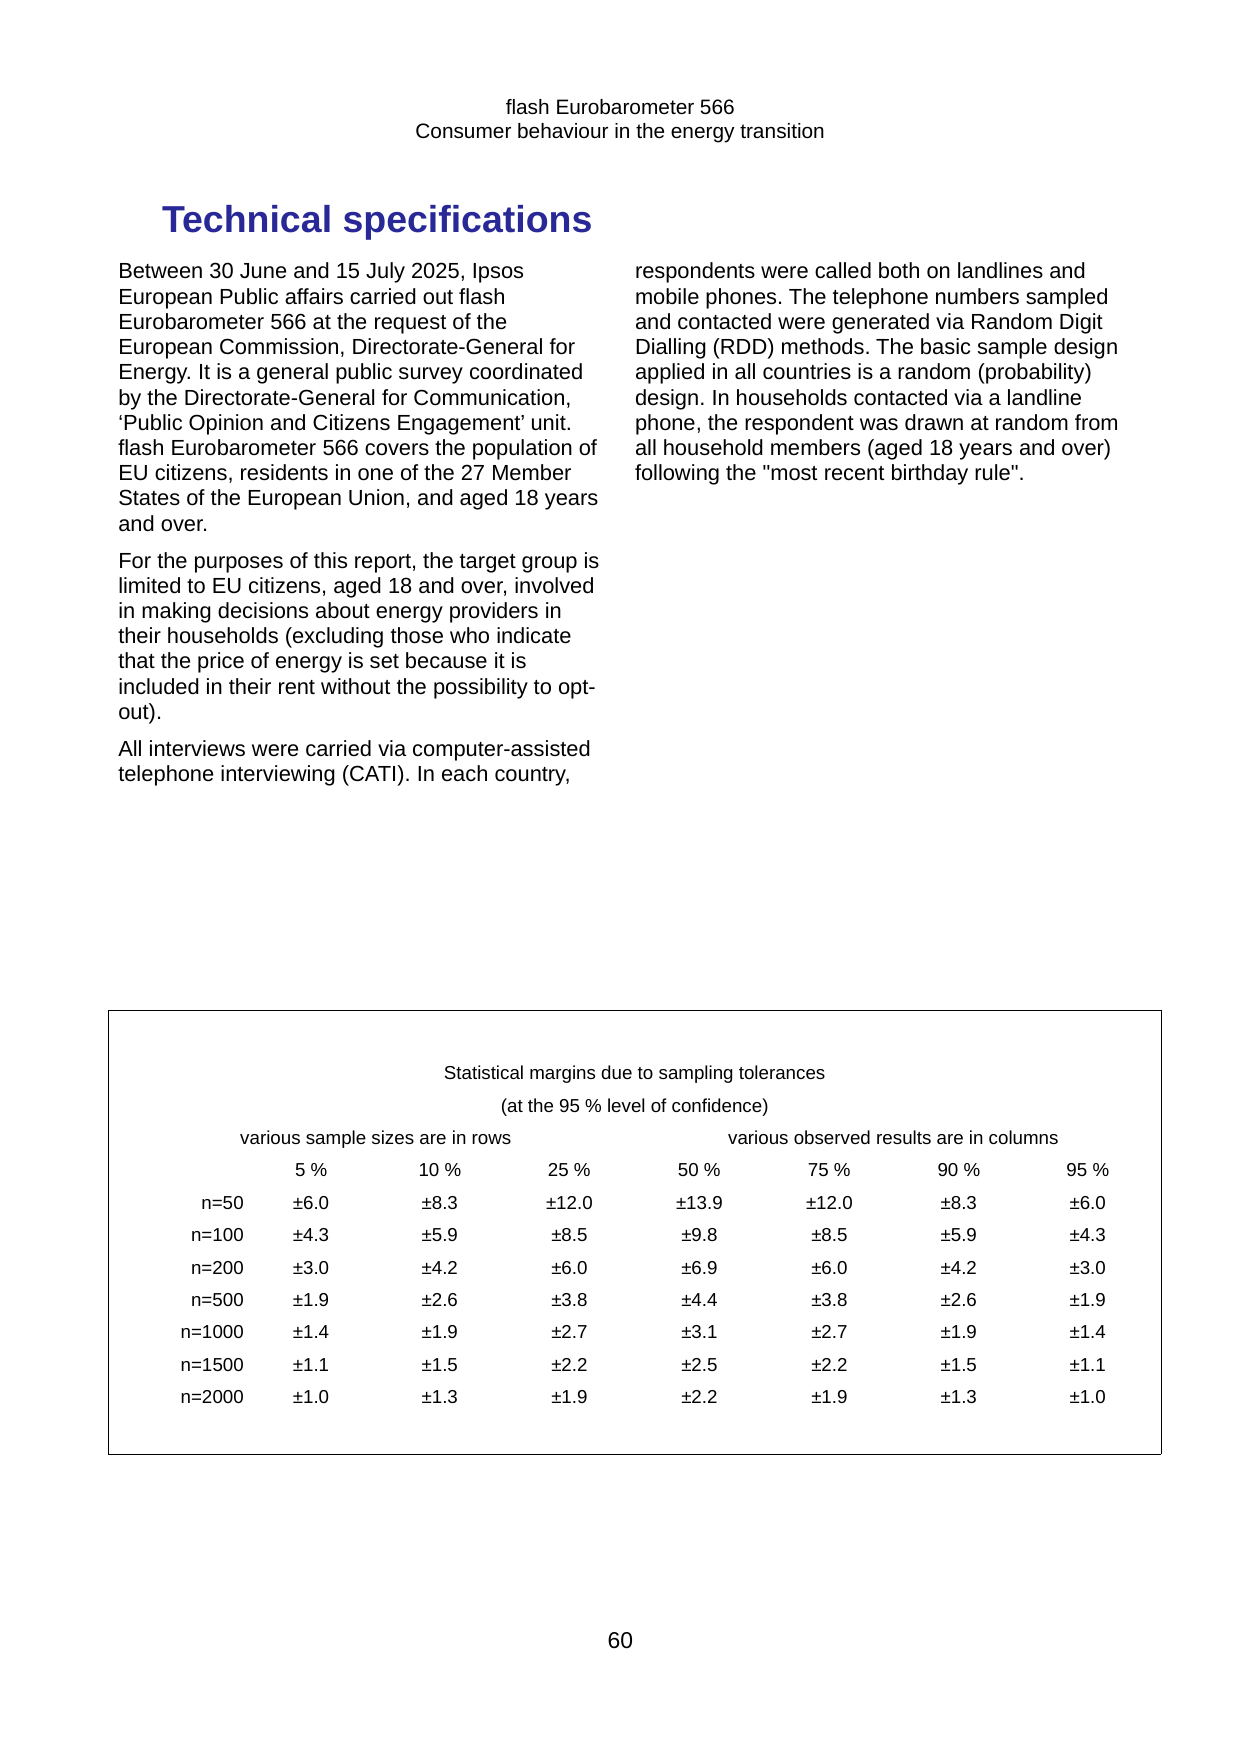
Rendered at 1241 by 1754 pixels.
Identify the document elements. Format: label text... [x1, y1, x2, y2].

text All interviews were carried via computer-assisted telephone interviewing (CATI). In each country, [118, 736, 605, 786]
table_cell 90 % [894, 1154, 1023, 1186]
table_cell ±1.1 [1023, 1348, 1152, 1381]
table_cell n=2000 [117, 1381, 246, 1413]
table_cell ±1.4 [246, 1316, 375, 1348]
table_cell ±2.6 [375, 1284, 504, 1316]
text Between 30 June and 15 July 2025, Ipsos European Public affairs carried out flash Eurobarometer 566 at the request of the European Commission, Directorate-General for Energy. It is a general public survey coordinated by the Directorate-General for Communication, ‘Public Opinion and Citizens Engagement’ unit. flash Eurobarometer 566 covers the population of EU citizens, residents in one of the 27 Member States of the European Union, and aged 18 years and over. [118, 258, 605, 536]
table_cell ±4.2 [375, 1251, 504, 1283]
table_cell ±6.0 [504, 1251, 634, 1283]
table_cell ±5.9 [894, 1219, 1023, 1251]
table_cell ±1.1 [246, 1348, 375, 1381]
table_cell ±3.0 [246, 1251, 375, 1283]
table_cell ±8.5 [764, 1219, 894, 1251]
table_cell ±12.0 [764, 1186, 894, 1219]
table_cell ±1.0 [246, 1381, 375, 1413]
table_cell ±8.3 [375, 1186, 504, 1219]
table_cell ±2.2 [634, 1381, 764, 1413]
table_cell ±4.2 [894, 1251, 1023, 1283]
table_cell ±9.8 [634, 1219, 764, 1251]
table_cell ±1.9 [246, 1284, 375, 1316]
table_cell ±3.8 [764, 1284, 894, 1316]
table_cell n=100 [117, 1219, 246, 1251]
text For the purposes of this report, the target group is limited to EU citizens, aged 18 and over, involved in making decisions about energy providers in their households (excluding those who indicate that the price of energy is set because it is included in their rent without the possibility to opt-out). [118, 548, 605, 724]
table_cell 75 % [764, 1154, 894, 1186]
table_cell ±5.9 [375, 1219, 504, 1251]
table_cell ±1.4 [1023, 1316, 1152, 1348]
table_cell 10 % [375, 1154, 504, 1186]
table_cell 50 % [634, 1154, 764, 1186]
table_cell ±4.3 [1023, 1219, 1152, 1251]
table_cell ±2.2 [504, 1348, 634, 1381]
table_cell n=1000 [117, 1316, 246, 1348]
table_header Statistical margins due to sampling tolerances [117, 1057, 1152, 1089]
table_cell [117, 1154, 246, 1186]
table_cell ±2.6 [894, 1284, 1023, 1316]
table_cell n=200 [117, 1251, 246, 1283]
table_cell ±8.5 [504, 1219, 634, 1251]
table_cell ±2.7 [764, 1316, 894, 1348]
table_cell ±3.1 [634, 1316, 764, 1348]
table_cell ±1.0 [1023, 1381, 1152, 1413]
table_cell ±1.9 [1023, 1284, 1152, 1316]
table_cell ±1.9 [764, 1381, 894, 1413]
text respondents were called both on landlines and mobile phones. The telephone numbers sampled and contacted were generated via Random Digit Dialling (RDD) methods. The basic sample design applied in all countries is a random (probability) design. In households contacted via a landline phone, the respondent was drawn at random from all household members (aged 18 years and over) following the "most recent birthday rule". [635, 258, 1122, 485]
table_cell 25 % [504, 1154, 634, 1186]
table_cell ±6.9 [634, 1251, 764, 1283]
table_cell ±6.0 [764, 1251, 894, 1283]
table_cell ±1.3 [894, 1381, 1023, 1413]
table_cell ±1.5 [375, 1348, 504, 1381]
table_cell 5 % [246, 1154, 375, 1186]
table_cell ±3.8 [504, 1284, 634, 1316]
table_cell ±6.0 [246, 1186, 375, 1219]
table_cell ±1.9 [375, 1316, 504, 1348]
table_cell ±12.0 [504, 1186, 634, 1219]
table_cell ±3.0 [1023, 1251, 1152, 1283]
table_cell ±1.3 [375, 1381, 504, 1413]
table_cell (at the 95 % level of confidence) [117, 1089, 1152, 1121]
table_cell ±13.9 [634, 1186, 764, 1219]
table_cell ±4.4 [634, 1284, 764, 1316]
table_cell n=500 [117, 1284, 246, 1316]
table_cell various sample sizes are in rows [117, 1121, 634, 1154]
table_cell n=1500 [117, 1348, 246, 1381]
table_cell ±4.3 [246, 1219, 375, 1251]
table_cell ±1.5 [894, 1348, 1023, 1381]
table_cell ±8.3 [894, 1186, 1023, 1219]
table_cell ±6.0 [1023, 1186, 1152, 1219]
text [109, 1011, 1161, 1454]
table_cell various observed results are in columns [634, 1121, 1152, 1154]
table_cell n=50 [117, 1186, 246, 1219]
table_cell ±1.9 [894, 1316, 1023, 1348]
table_cell ±1.9 [504, 1381, 634, 1413]
table_cell ±2.2 [764, 1348, 894, 1381]
subtitle Technical specifications [118, 197, 1122, 240]
table_cell ±2.7 [504, 1316, 634, 1348]
table_cell 95 % [1023, 1154, 1152, 1186]
table_cell ±2.5 [634, 1348, 764, 1381]
